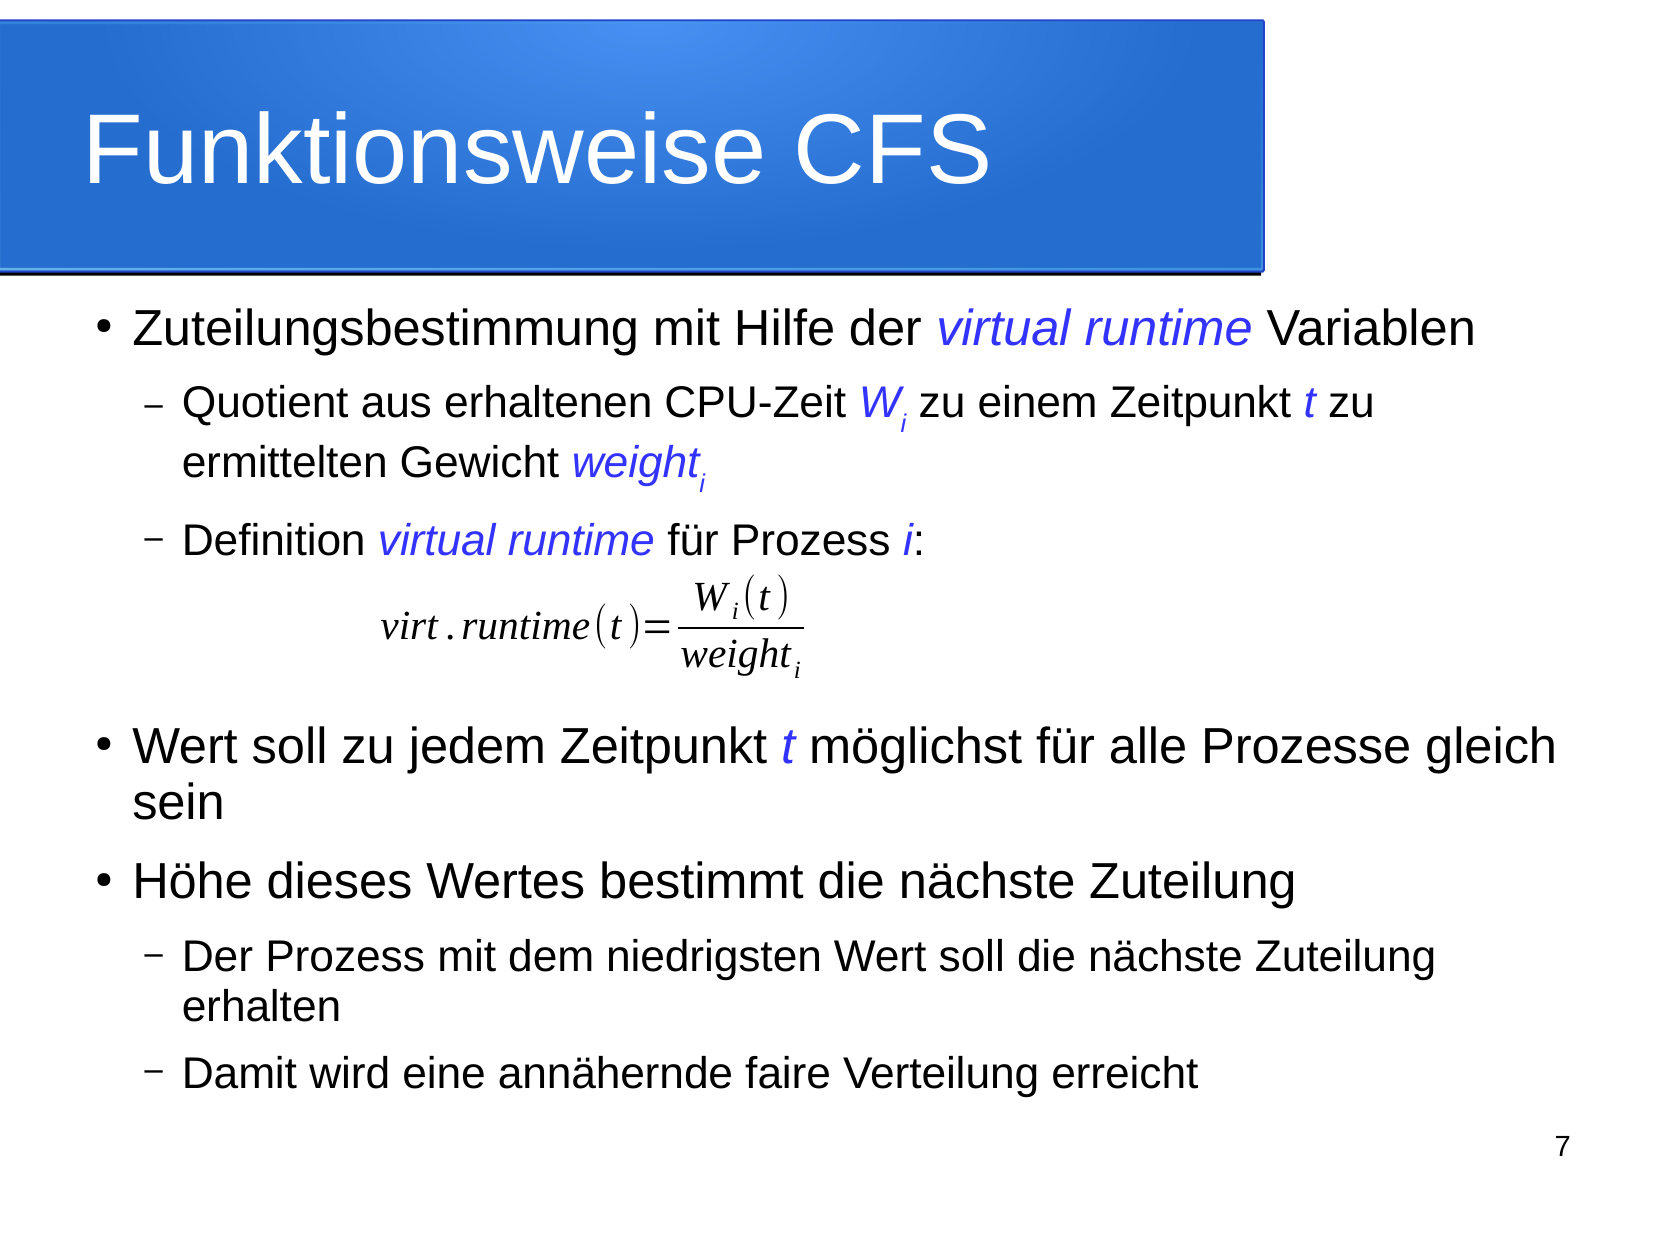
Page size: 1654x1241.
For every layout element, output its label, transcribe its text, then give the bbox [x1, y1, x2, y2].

title Funktionsweise CFS [82, 47, 1235, 252]
list Zuteilungsbestimmung mit Hilfe der virtual runtime Variablen Quotient aus erhaltenen CPU-Zeit Wi zu einem Zeitpunkt t zu ermittelten Gewicht weighti Definition virtual runtime für Prozess i: Wert soll zu jedem Zeitpunkt t möglichst für alle Prozesse gleich sein Höhe dieses Wertes bestimmt die nächste Zuteilung Der Prozess mit dem niedrigsten Wert soll die nächste Zuteilung erhalten Damit wird eine annähernde faire Verteilung erreicht [82, 299, 1571, 1104]
chart [373, 572, 812, 684]
